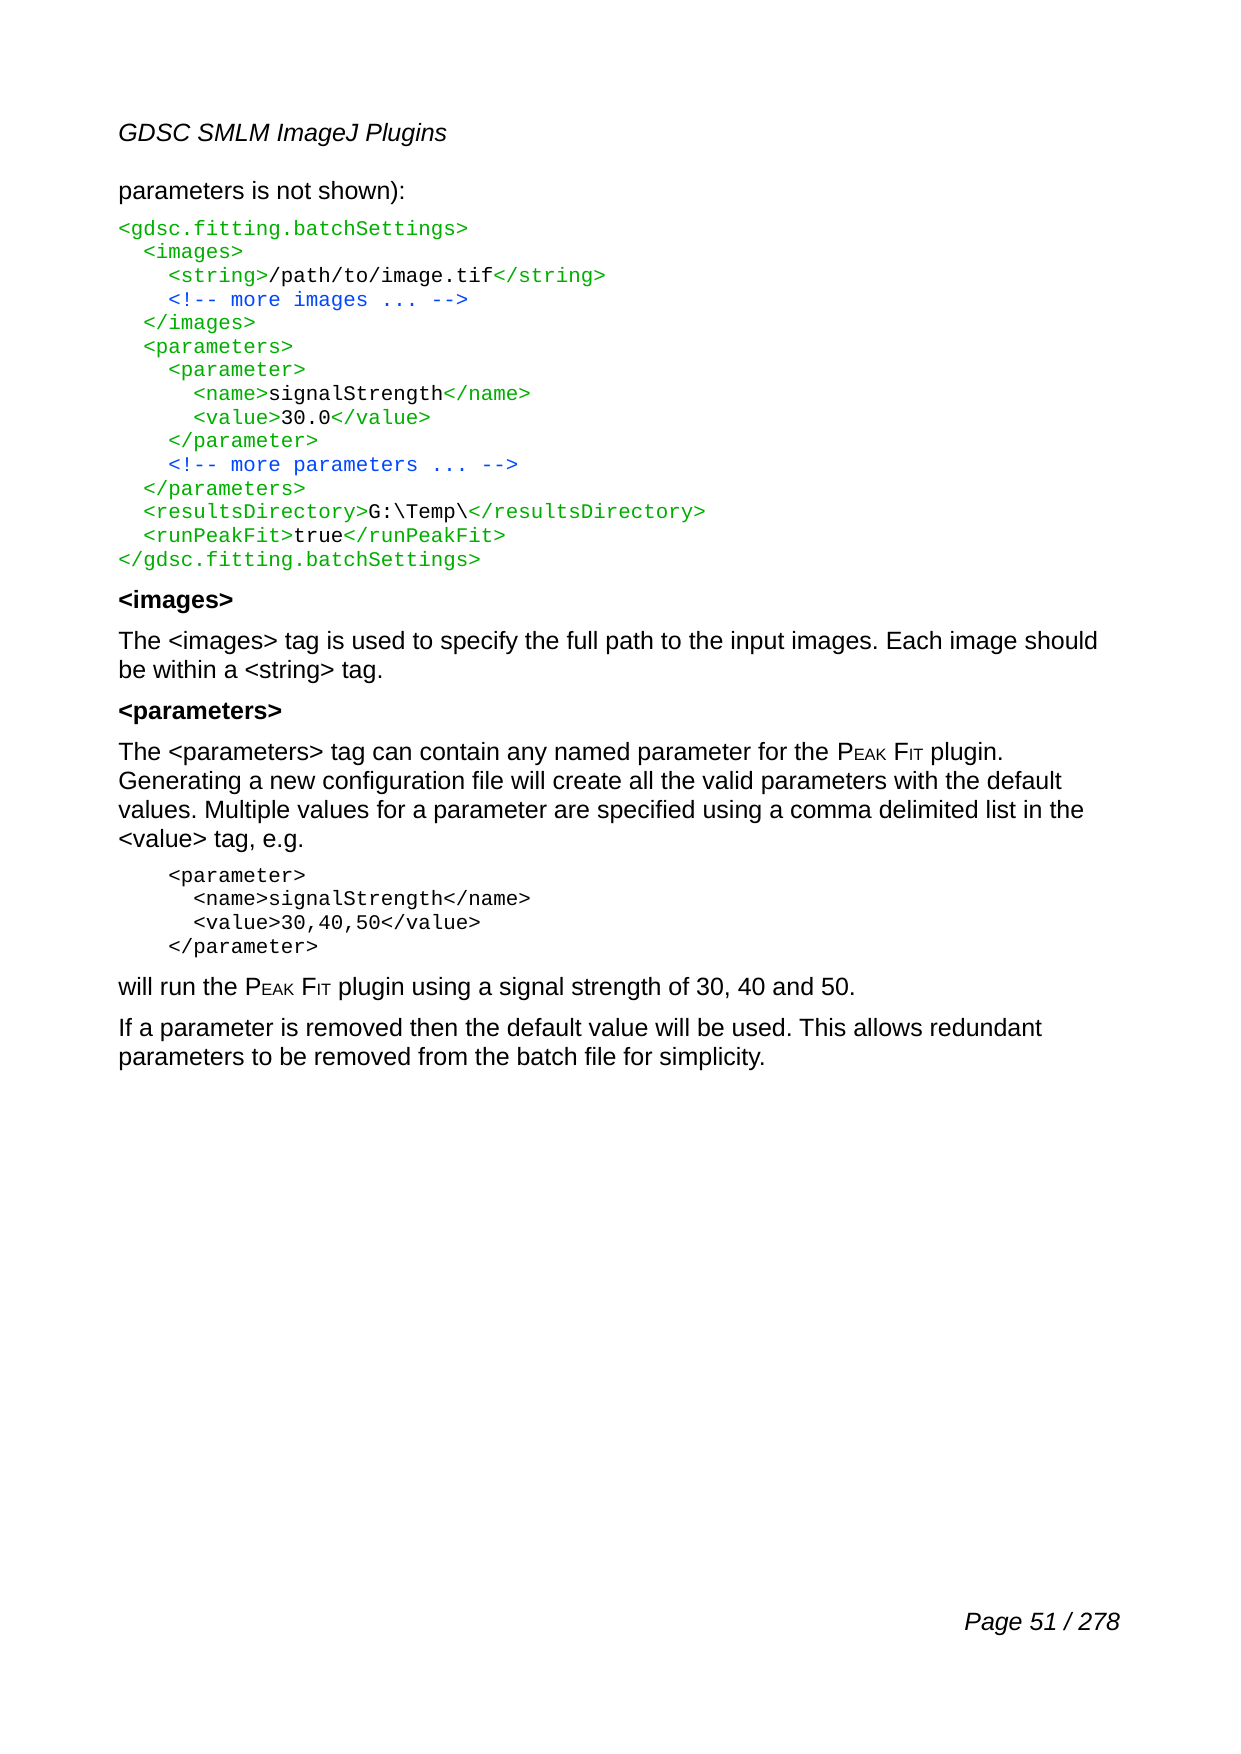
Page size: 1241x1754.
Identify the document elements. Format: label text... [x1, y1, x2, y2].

text <images> [118, 585, 1122, 613]
text If a parameter is removed then the default value will be used. This allows redundant parameters to be removed from the batch file for simplicity. [118, 1013, 1122, 1071]
text <parameter> <name>signalStrength</name> <value>30,40,50</value> </parameter> [118, 865, 1122, 959]
text <gdsc.fitting.batchSettings> <images> <string>/path/to/image.tif</string> <!-- more images ... --> </images> <parameters> <parameter> <name>signalStrength</name> <value>30.0</value> </parameter> <!-- more parameters ... --> </parameters> <resultsDirectory>G:\Temp\</resultsDirectory> <runPeakFit>true</runPeakFit> </gdsc.fitting.batchSettings> [118, 218, 1122, 572]
text <parameters> [118, 696, 1122, 725]
text parameters is not shown): [118, 176, 1122, 205]
text The <parameters> tag can contain any named parameter for the Peak Fit plugin. Generating a new configuration file will create all the valid parameters with the default values. Multiple values for a parameter are specified using a comma delimited list in the <value> tag, e.g. [118, 737, 1122, 852]
text will run the Peak Fit plugin using a signal strength of 30, 40 and 50. [118, 972, 1122, 1001]
text The <images> tag is used to specify the full path to the input images. Each image should be within a <string> tag. [118, 626, 1122, 683]
